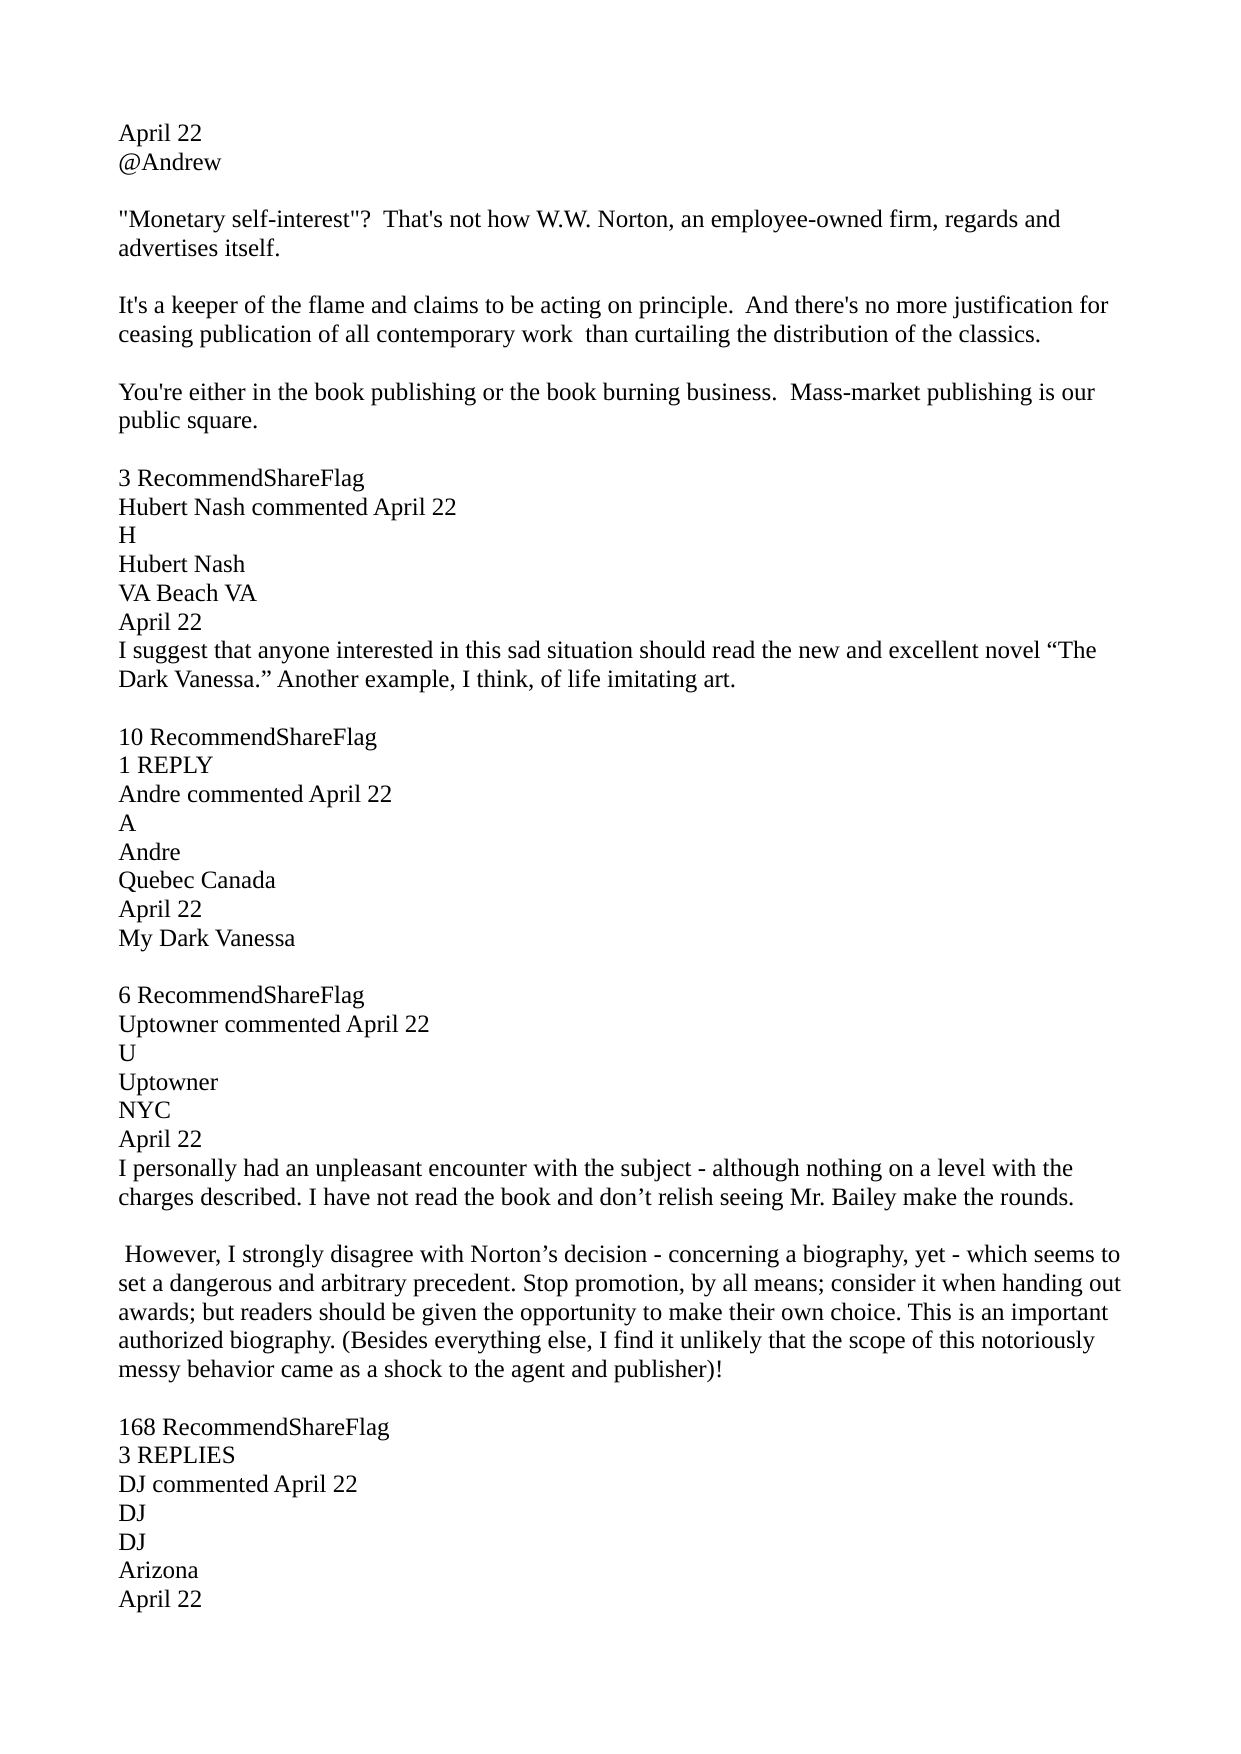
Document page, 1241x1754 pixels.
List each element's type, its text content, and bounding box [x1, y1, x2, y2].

text April 22 [118, 607, 1122, 636]
text VA Beach VA [118, 578, 1122, 607]
text April 22 [118, 894, 1122, 923]
text I suggest that anyone interested in this sad situation should read the new and excellent novel “The Dark Vanessa.” Another example, I think, of life imitating art. [118, 636, 1122, 693]
text 3 REPLIES [118, 1441, 1122, 1469]
text Andre commented April 22 [118, 779, 1122, 808]
text You're either in the book publishing or the book burning business. Mass-market publishing is our public square. [118, 377, 1122, 434]
text Arizona [118, 1556, 1122, 1584]
text U [118, 1038, 1122, 1067]
text Uptowner commented April 22 [118, 1009, 1122, 1038]
text It's a keeper of the flame and claims to be acting on principle. And there's no more justification for ceasing publication of all contemporary work than curtailing the distribution of the classics. [118, 291, 1122, 348]
text 10 RecommendShareFlag [118, 722, 1122, 751]
text DJ [118, 1498, 1122, 1527]
text Hubert Nash commented April 22 [118, 492, 1122, 521]
text 3 RecommendShareFlag [118, 463, 1122, 492]
text I personally had an unpleasant encounter with the subject - although nothing on a level with the charges described. I have not read the book and don’t relish seeing Mr. Bailey make the rounds. [118, 1153, 1122, 1211]
text H [118, 521, 1122, 549]
text Hubert Nash [118, 549, 1122, 578]
text My Dark Vanessa [118, 923, 1122, 952]
text April 22 [118, 118, 1122, 147]
text DJ [118, 1527, 1122, 1556]
text @Andrew [118, 147, 1122, 176]
text April 22 [118, 1124, 1122, 1153]
text Quebec Canada [118, 866, 1122, 894]
text Andre [118, 837, 1122, 866]
text 168 RecommendShareFlag [118, 1412, 1122, 1441]
text DJ commented April 22 [118, 1469, 1122, 1498]
text April 22 [118, 1584, 1122, 1613]
text NYC [118, 1096, 1122, 1124]
text 6 RecommendShareFlag [118, 981, 1122, 1009]
text However, I strongly disagree with Norton’s decision - concerning a biography, yet - which seems to set a dangerous and arbitrary precedent. Stop promotion, by all means; consider it when handing out awards; but readers should be given the opportunity to make their own choice. This is an important authorized biography. (Besides everything else, I find it unlikely that the scope of this notoriously messy behavior came as a shock to the agent and publisher)! [118, 1239, 1122, 1383]
text 1 REPLY [118, 751, 1122, 779]
text Uptowner [118, 1067, 1122, 1096]
text A [118, 808, 1122, 837]
text "Monetary self-interest"? That's not how W.W. Norton, an employee-owned firm, regards and advertises itself. [118, 204, 1122, 262]
